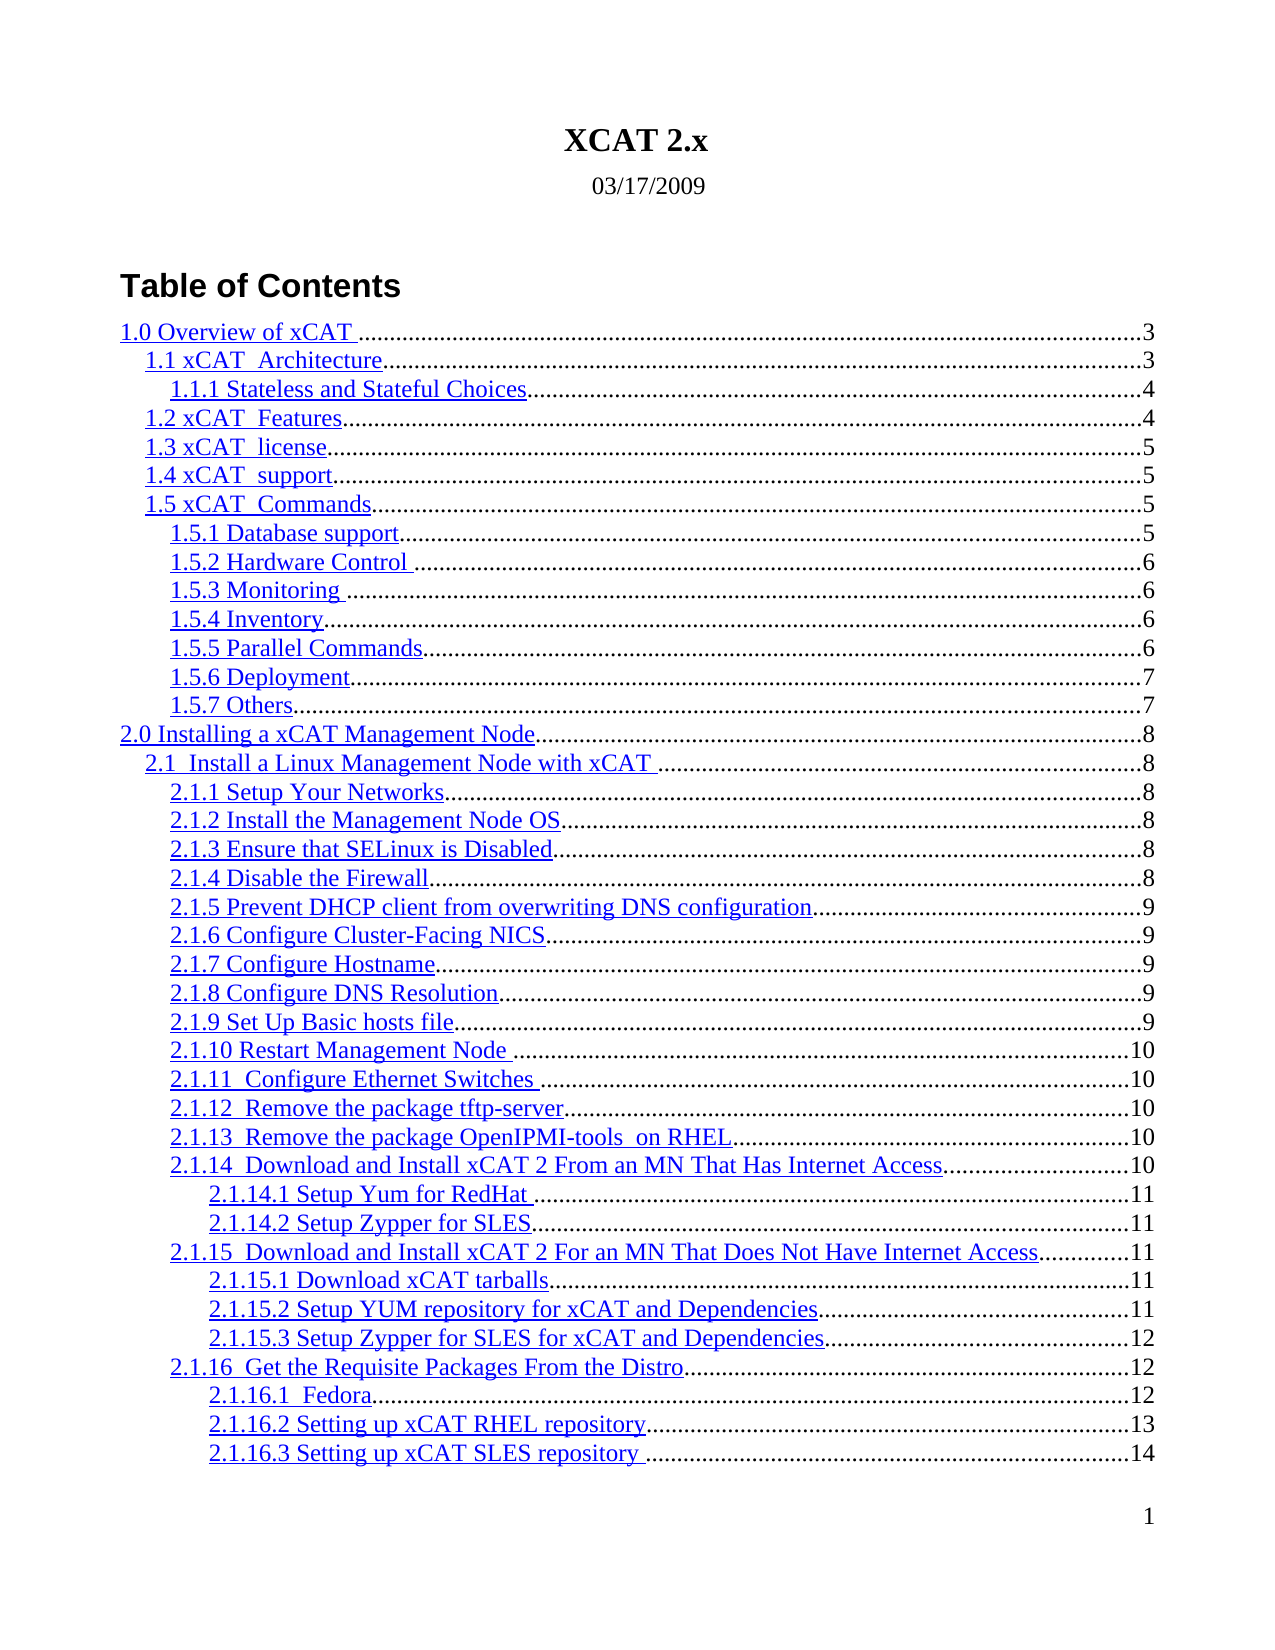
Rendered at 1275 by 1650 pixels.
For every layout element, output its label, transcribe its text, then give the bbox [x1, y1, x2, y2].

text 2.1.15.1 Download xCAT tarballs 11 [208, 1266, 1155, 1294]
text 1.5.5 Parallel Commands 6 [170, 633, 1155, 662]
text 2.1.13 Remove the package OpenIPMI-tools on RHEL 10 [170, 1122, 1155, 1151]
text 2.1.2 Install the Management Node OS 8 [170, 806, 1155, 834]
text 1.4 xCAT support 5 [145, 461, 1155, 489]
text 1.5 xCAT Commands 5 [145, 489, 1155, 518]
text 1.5.7 Others 7 [170, 691, 1155, 719]
text 1.1 xCAT Architecture 3 [145, 346, 1155, 374]
text 2.1.11 Configure Ethernet Switches 10 [170, 1064, 1155, 1093]
text 2.1.4 Disable the Firewall 8 [170, 863, 1155, 892]
text 2.1.15 Download and Install xCAT 2 For an MN That Does Not Have Internet Access 11 [170, 1237, 1155, 1266]
text 2.1.14 Download and Install xCAT 2 From an MN That Has Internet Access 10 [170, 1151, 1155, 1179]
text 1.5.1 Database support 5 [170, 518, 1155, 547]
text 2.1.16.1 Fedora 12 [208, 1381, 1155, 1409]
text 2.0 Installing a xCAT Management Node 8 [120, 719, 1155, 748]
text 2.1.15.3 Setup Zypper for SLES for xCAT and Dependencies 12 [208, 1323, 1155, 1352]
text 2.1.6 Configure Cluster-Facing NICS 9 [170, 921, 1155, 949]
text 2.1.3 Ensure that SELinux is Disabled 8 [170, 834, 1155, 863]
text 2.1.12 Remove the package tftp-server 10 [170, 1093, 1155, 1122]
text 1.5.2 Hardware Control 6 [170, 547, 1155, 576]
text 2.1.16.2 Setting up xCAT RHEL repository 13 [208, 1409, 1155, 1438]
text 1.3 xCAT license 5 [145, 432, 1155, 461]
text 1.5.4 Inventory 6 [170, 604, 1155, 633]
text 2.1.15.2 Setup YUM repository for xCAT and Dependencies 11 [208, 1294, 1155, 1323]
text 2.1.7 Configure Hostname 9 [170, 949, 1155, 978]
text 1.0 Overview of xCAT 3 [120, 317, 1155, 346]
text 2.1.14.1 Setup Yum for RedHat 11 [208, 1179, 1155, 1208]
text 2.1.16.3 Setting up xCAT SLES repository 14 [208, 1438, 1155, 1467]
text 1.2 xCAT Features 4 [145, 403, 1155, 432]
text 1.1.1 Stateless and Stateful Choices 4 [170, 374, 1155, 403]
text 2.1.9 Set Up Basic hosts file 9 [170, 1007, 1155, 1036]
text 1.5.6 Deployment 7 [170, 662, 1155, 691]
text 2.1.16 Get the Requisite Packages From the Distro 12 [170, 1352, 1155, 1381]
text 2.1.14.2 Setup Zypper for SLES 11 [208, 1208, 1155, 1237]
text 2.1.1 Setup Your Networks 8 [170, 777, 1155, 806]
text XCAT 2.x [120, 120, 1155, 158]
text 1.5.3 Monitoring 6 [170, 576, 1155, 604]
subtitle Table of Contents [120, 266, 1155, 304]
text 2.1 Install a Linux Management Node with xCAT 8 [145, 748, 1155, 777]
text 03/17/2009 [120, 171, 1155, 199]
text 2.1.10 Restart Management Node 10 [170, 1036, 1155, 1064]
text 2.1.5 Prevent DHCP client from overwriting DNS configuration 9 [170, 892, 1155, 921]
text 2.1.8 Configure DNS Resolution 9 [170, 978, 1155, 1007]
